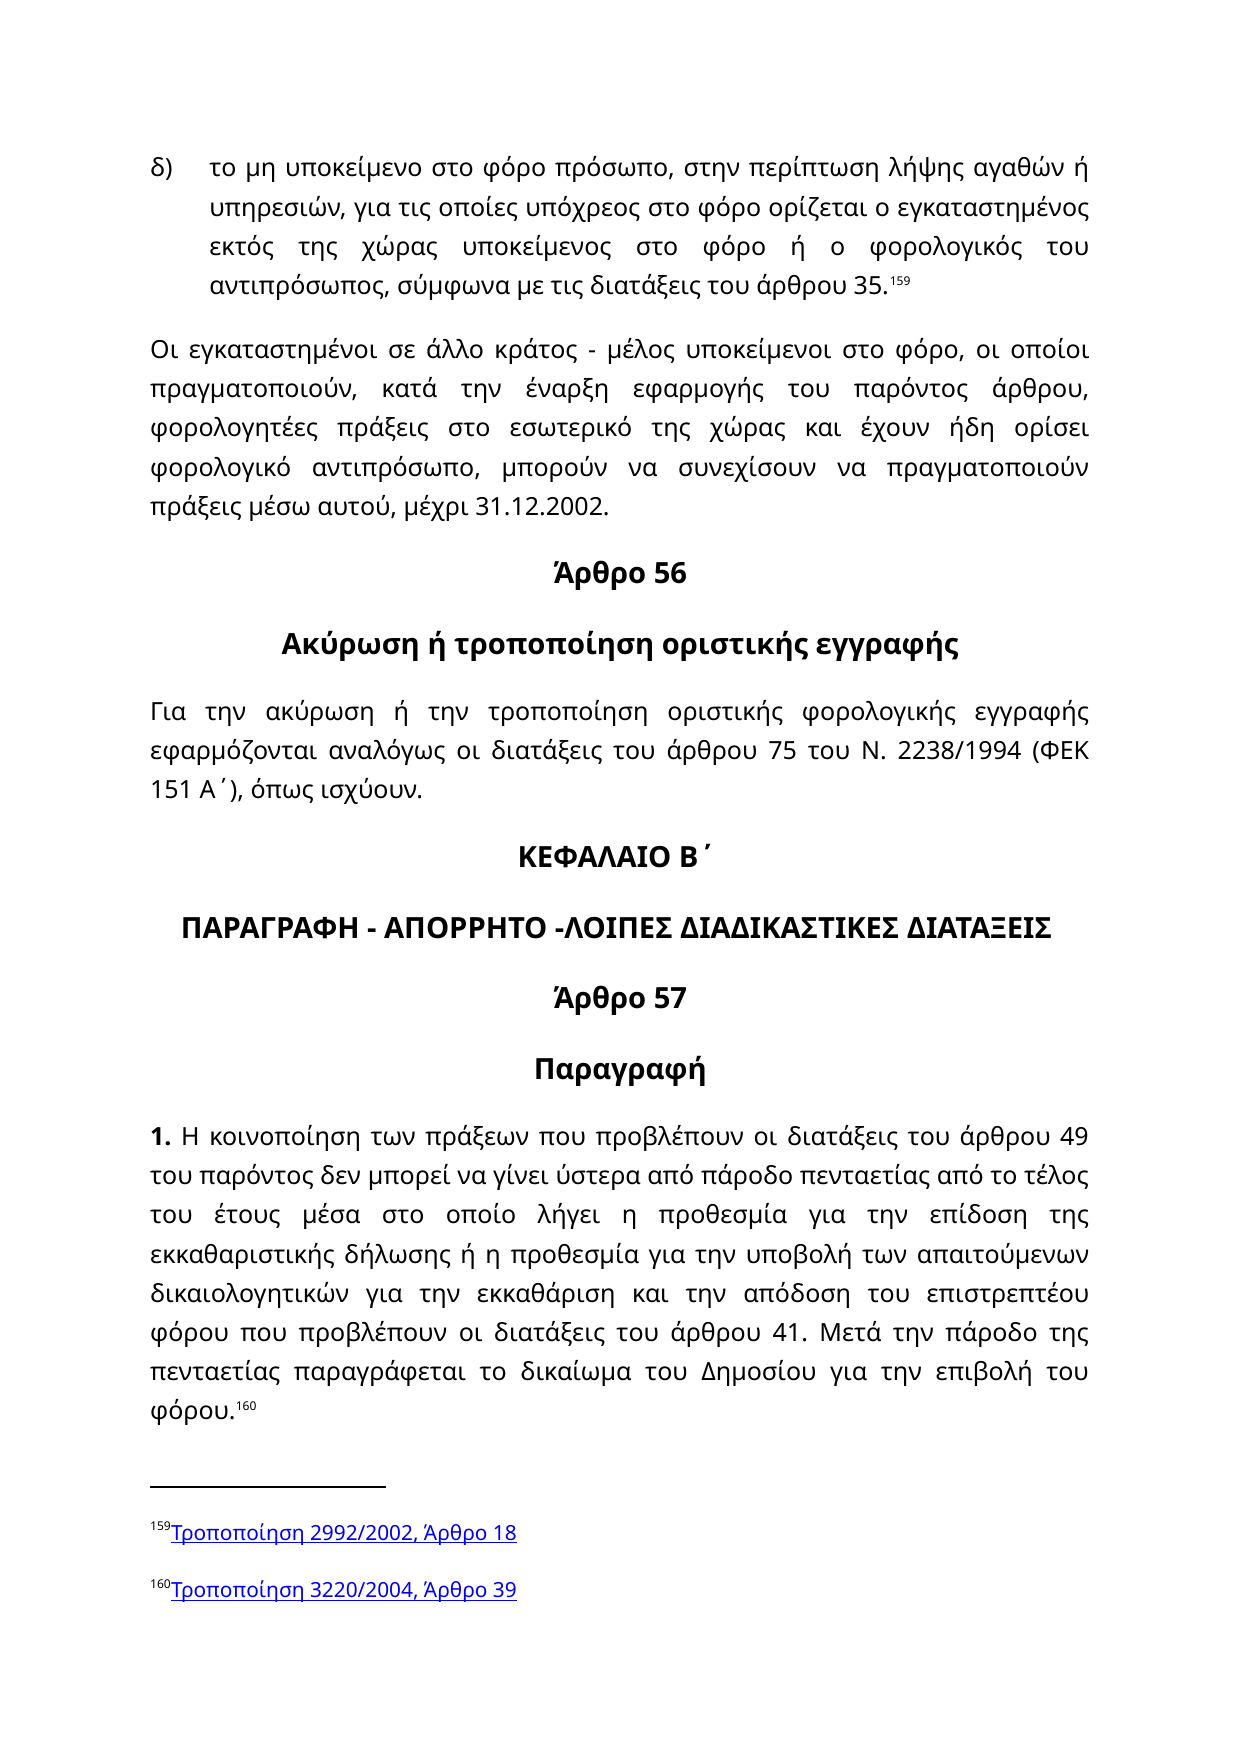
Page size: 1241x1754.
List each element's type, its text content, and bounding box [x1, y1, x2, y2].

subtitle Ακύρωση ή τροποποίηση οριστικής εγγραφής [150, 623, 1090, 663]
subtitle ΚΕΦΑΛΑΙΟ Β΄ [150, 836, 1090, 876]
list δ) το μη υποκείμενο στο φόρο πρόσωπο, στην περίπτωση λήψης αγαθών ή υπηρεσιών, για τις οποίες υπόχρεος στο φόρο ορίζεται ο εγκαταστημένος εκτός της χώρας υποκείμενος στο φόρο ή ο φορολογικός του αντιπρόσωπος, σύμφωνα με τις διατάξεις του άρθρου 35. [150, 150, 1090, 302]
text Οι εγκαταστημένοι σε άλλο κράτος - μέλος υποκείμενοι στο φόρο, οι οποίοι πραγματοποιούν, κατά την έναρξη εφαρμογής του παρόντος άρθρου, φορολογητέες πράξεις στο εσωτερικό της χώρας και έχουν ήδη ορίσει φορολογικό αντιπρόσωπο, μπορούν να συνεχίσουν να πραγματοποιούν πράξεις μέσω αυτού, μέχρι 31.12.2002. [150, 332, 1090, 522]
subtitle ΠΑΡΑΓΡΑΦΗ - ΑΠΟΡΡΗΤΟ -ΛΟΙΠΕΣ ΔΙΑΔΙΚΑΣΤΙΚΕΣ ΔΙΑΤΑΞΕΙΣ [150, 907, 1090, 947]
text Τροποποίηση 3220/2004, Άρθρο 39 [150, 1576, 1090, 1604]
subtitle Άρθρο 56 [150, 552, 1090, 592]
text Τροποποίηση 2992/2002, Άρθρο 18 [150, 1518, 1090, 1546]
text 1. Η κοινοποίηση των πράξεων που προβλέπουν οι διατάξεις του άρθρου 49 του παρόντος δεν μπορεί να γίνει ύστερα από πάροδο πενταετίας από το τέλος του έτους μέσα στο οποίο λήγει η προθεσμία για την επίδοση της εκκαθαριστικής δήλωσης ή η προθεσμία για την υποβολή των απαιτούμενων δικαιολογητικών για την εκκαθάριση και την απόδοση του επιστρεπτέου φόρου που προβλέπουν οι διατάξεις του άρθρου 41. Μετά την πάροδο της πενταετίας παραγράφεται το δικαίωμα του Δημοσίου για την επιβολή του φόρου. [150, 1119, 1090, 1427]
text Για την ακύρωση ή την τροποποίηση οριστικής φορολογικής εγγραφής εφαρμόζονται αναλόγως οι διατάξεις του άρθρου 75 του Ν. 2238/1994 (ΦΕΚ 151 Α΄), όπως ισχύουν. [150, 694, 1090, 806]
subtitle Άρθρο 57 [150, 977, 1090, 1017]
subtitle Παραγραφή [150, 1048, 1090, 1088]
